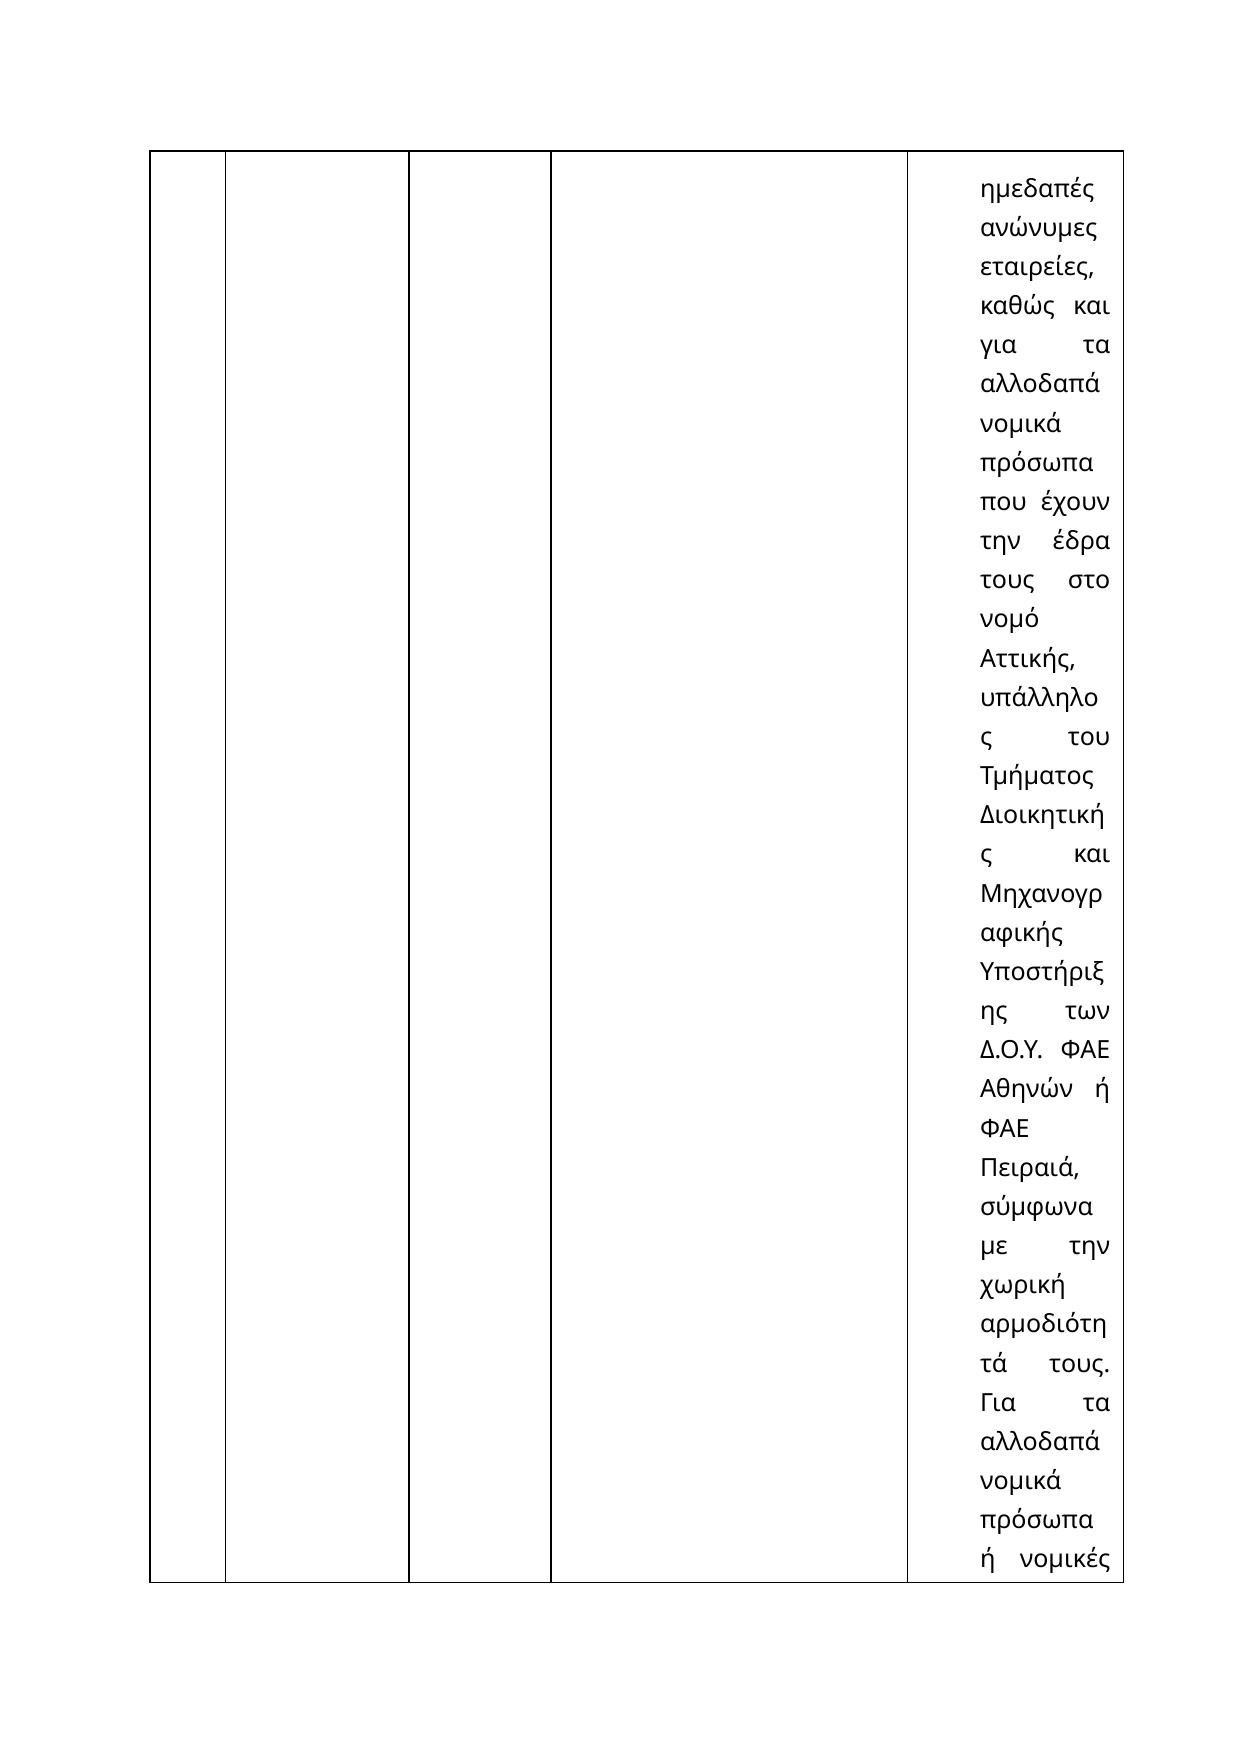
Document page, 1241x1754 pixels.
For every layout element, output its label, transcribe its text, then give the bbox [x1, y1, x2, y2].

table_cell [552, 152, 907, 1581]
table_cell [226, 152, 408, 1581]
table_cell ημεδαπές ανώνυμες εταιρείες, καθώς και για τα αλλοδαπά νομικά πρόσωπα που έχουν την έδρα τους στο νομό Αττικής, υπάλληλος του Τμήματος Διοικητικής και Μηχανογραφικής Υποστήριξης των Δ.Ο.Υ. ΦΑΕ Αθηνών ή ΦΑΕ Πειραιά, σύμφωνα με την χωρική αρμοδιότητά τους. Για τα αλλοδαπά νομικά πρόσωπα ή νομικές [908, 152, 1123, 1581]
table_cell [410, 152, 550, 1581]
table_cell [151, 152, 225, 1581]
